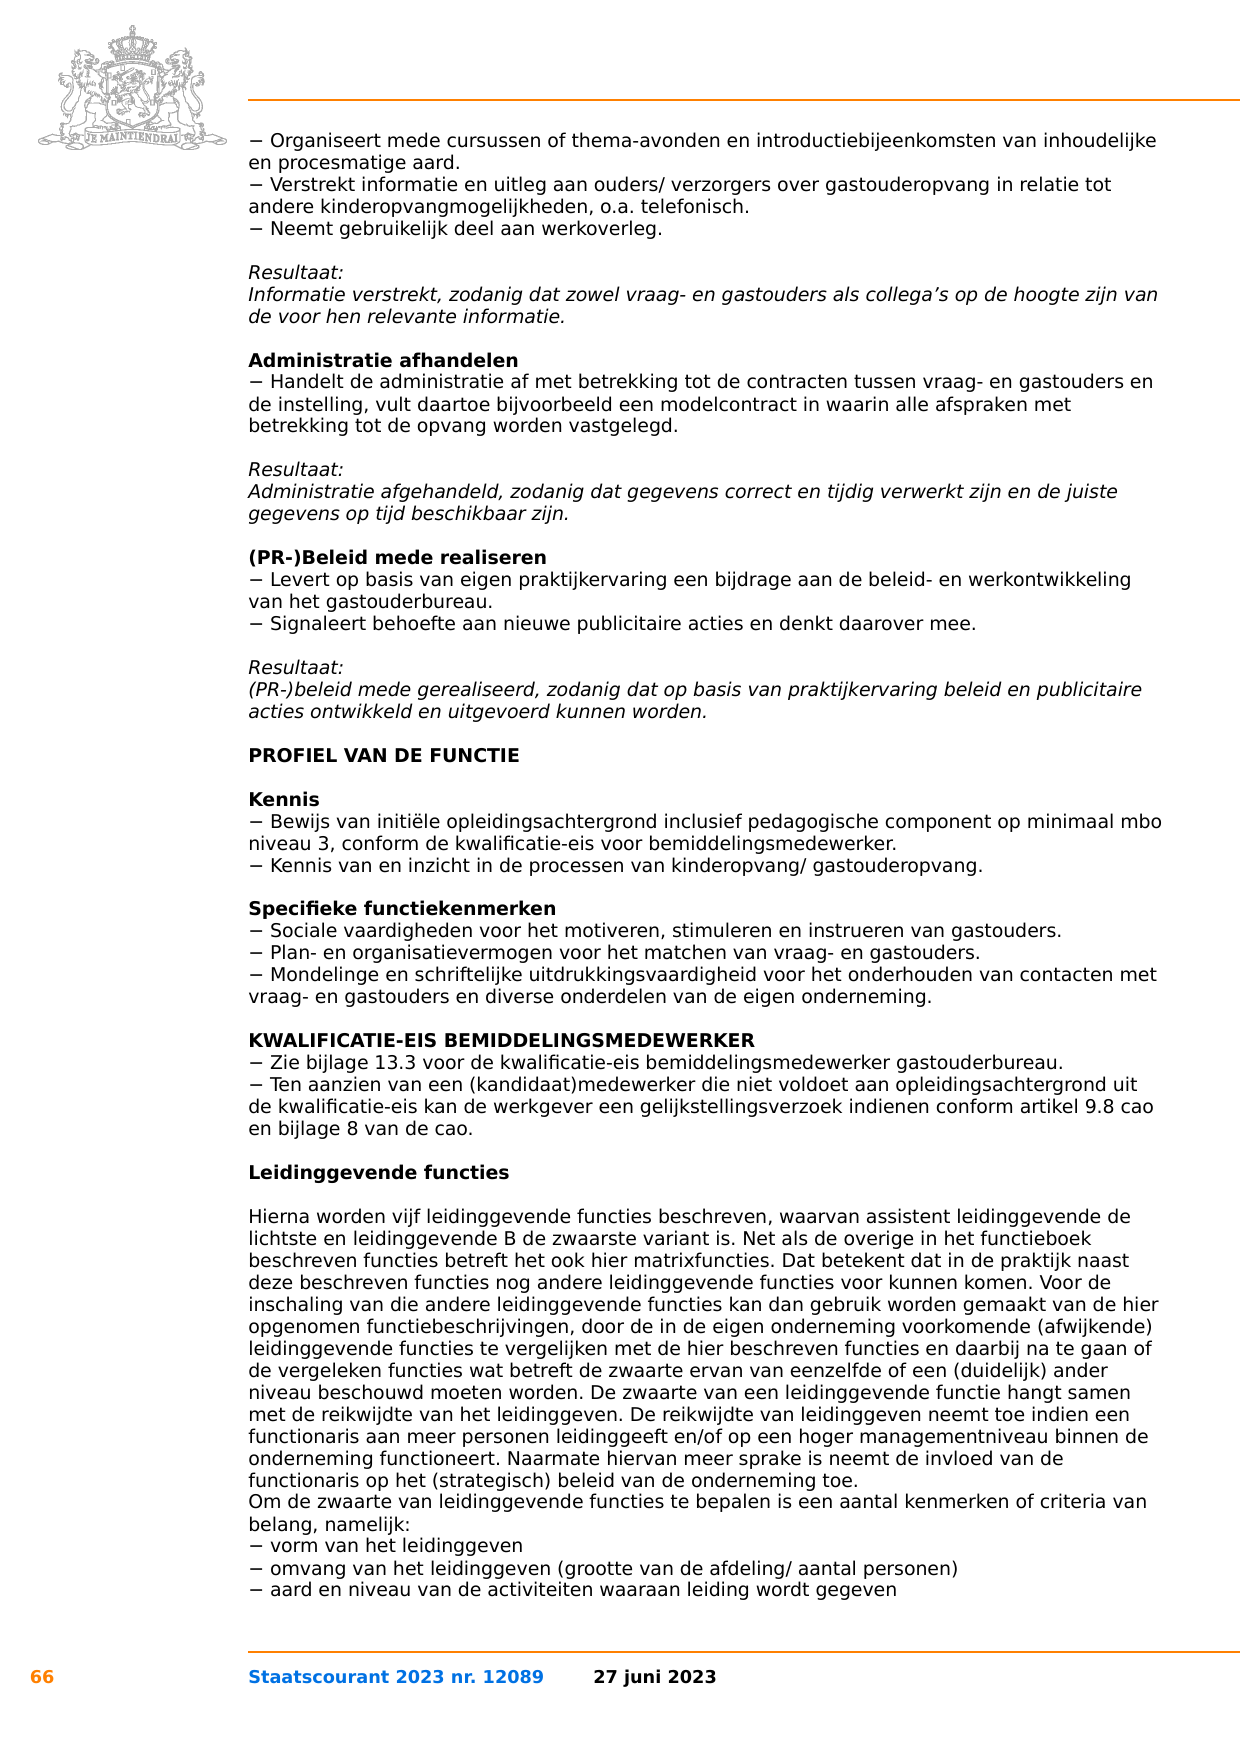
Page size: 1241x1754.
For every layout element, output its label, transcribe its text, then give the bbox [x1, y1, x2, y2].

text − aard en niveau van de activiteiten waaraan leiding wordt gegeven [248, 1579, 1163, 1601]
text Administratie afhandelen [248, 349, 1163, 371]
text Resultaat: [248, 657, 1163, 679]
text Resultaat: [248, 262, 1163, 284]
subtitle PROFIEL VAN DE FUNCTIE [248, 745, 1163, 767]
text − Zie bijlage 13.3 voor de kwalificatie-eis bemiddelingsmedewerker gastouderbureau. [248, 1052, 1163, 1074]
text − Handelt de administratie af met betrekking tot de contracten tussen vraag- en gastouders en de instelling, vult daartoe bijvoorbeeld een modelcontract in waarin alle afspraken met betrekking tot de opvang worden vastgelegd. [248, 371, 1163, 437]
text − Bewijs van initiële opleidingsachtergrond inclusief pedagogische component op minimaal mbo niveau 3, conform de kwalificatie-eis voor bemiddelingsmedewerker. [248, 811, 1163, 854]
text Specifieke functiekenmerken [248, 898, 1163, 920]
subtitle KWALIFICATIE-EIS BEMIDDELINGSMEDEWERKER [248, 1030, 1163, 1052]
text Administratie afgehandeld, zodanig dat gegevens correct en tijdig verwerkt zijn en de juiste gegevens op tijd beschikbaar zijn. [248, 481, 1163, 525]
text Hierna worden vijf leidinggevende functies beschreven, waarvan assistent leidinggevende de lichtste en leidinggevende B de zwaarste variant is. Net als de overige in het functieboek beschreven functies betreft het ook hier matrixfuncties. Dat betekent dat in de praktijk naast deze beschreven functies nog andere leidinggevende functies voor kunnen komen. Voor de inschaling van die andere leidinggevende functies kan dan gebruik worden gemaakt van de hier opgenomen functiebeschrijvingen, door de in de eigen onderneming voorkomende (afwijkende) leidinggevende functies te vergelijken met de hier beschreven functies en daarbij na te gaan of de vergeleken functies wat betreft de zwaarte ervan van eenzelfde of een (duidelijk) ander niveau beschouwd moeten worden. De zwaarte van een leidinggevende functie hangt samen met de reikwijdte van het leidinggeven. De reikwijdte van leidinggeven neemt toe indien een functionaris aan meer personen leidinggeeft en/of op een hoger managementniveau binnen de onderneming functioneert. Naarmate hiervan meer sprake is neemt de invloed van de functionaris op het (strategisch) beleid van de onderneming toe. [248, 1206, 1163, 1491]
text (PR-)beleid mede gerealiseerd, zodanig dat op basis van praktijkervaring beleid en publicitaire acties ontwikkeld en uitgevoerd kunnen worden. [248, 679, 1163, 723]
text (PR-)Beleid mede realiseren [248, 547, 1163, 569]
text Om de zwaarte van leidinggevende functies te bepalen is een aantal kenmerken of criteria van belang, namelijk: [248, 1491, 1163, 1535]
text − Plan- en organisatievermogen voor het matchen van vraag- en gastouders. [248, 942, 1163, 964]
text − Verstrekt informatie en uitleg aan ouders/ verzorgers over gastouderopvang in relatie tot andere kinderopvangmogelijkheden, o.a. telefonisch. [248, 174, 1163, 218]
text − vorm van het leidinggeven [248, 1535, 1163, 1557]
text Kennis [248, 788, 1163, 811]
text − Levert op basis van eigen praktijkervaring een bijdrage aan de beleid- en werkontwikkeling van het gastouderbureau. [248, 569, 1163, 613]
text − Neemt gebruikelijk deel aan werkoverleg. [248, 218, 1163, 240]
text Leidinggevende functies [248, 1162, 1163, 1184]
picture [38, 25, 227, 150]
text − Ten aanzien van een (kandidaat)medewerker die niet voldoet aan opleidingsachtergrond uit de kwalificatie-eis kan de werkgever een gelijkstellingsverzoek indienen conform artikel 9.8 cao en bijlage 8 van de cao. [248, 1074, 1163, 1140]
text Resultaat: [248, 459, 1163, 481]
text − Signaleert behoefte aan nieuwe publicitaire acties en denkt daarover mee. [248, 613, 1163, 635]
text − Kennis van en inzicht in de processen van kinderopvang/ gastouderopvang. [248, 854, 1163, 876]
text Informatie verstrekt, zodanig dat zowel vraag- en gastouders als collega’s op de hoogte zijn van de voor hen relevante informatie. [248, 284, 1163, 328]
text − Sociale vaardigheden voor het motiveren, stimuleren en instrueren van gastouders. [248, 920, 1163, 942]
text − omvang van het leidinggeven (grootte van de afdeling/ aantal personen) [248, 1557, 1163, 1579]
text − Mondelinge en schriftelijke uitdrukkingsvaardigheid voor het onderhouden van contacten met vraag- en gastouders en diverse onderdelen van de eigen onderneming. [248, 964, 1163, 1008]
text − Organiseert mede cursussen of thema-avonden en introductiebijeenkomsten van inhoudelijke en procesmatige aard. [248, 130, 1163, 174]
